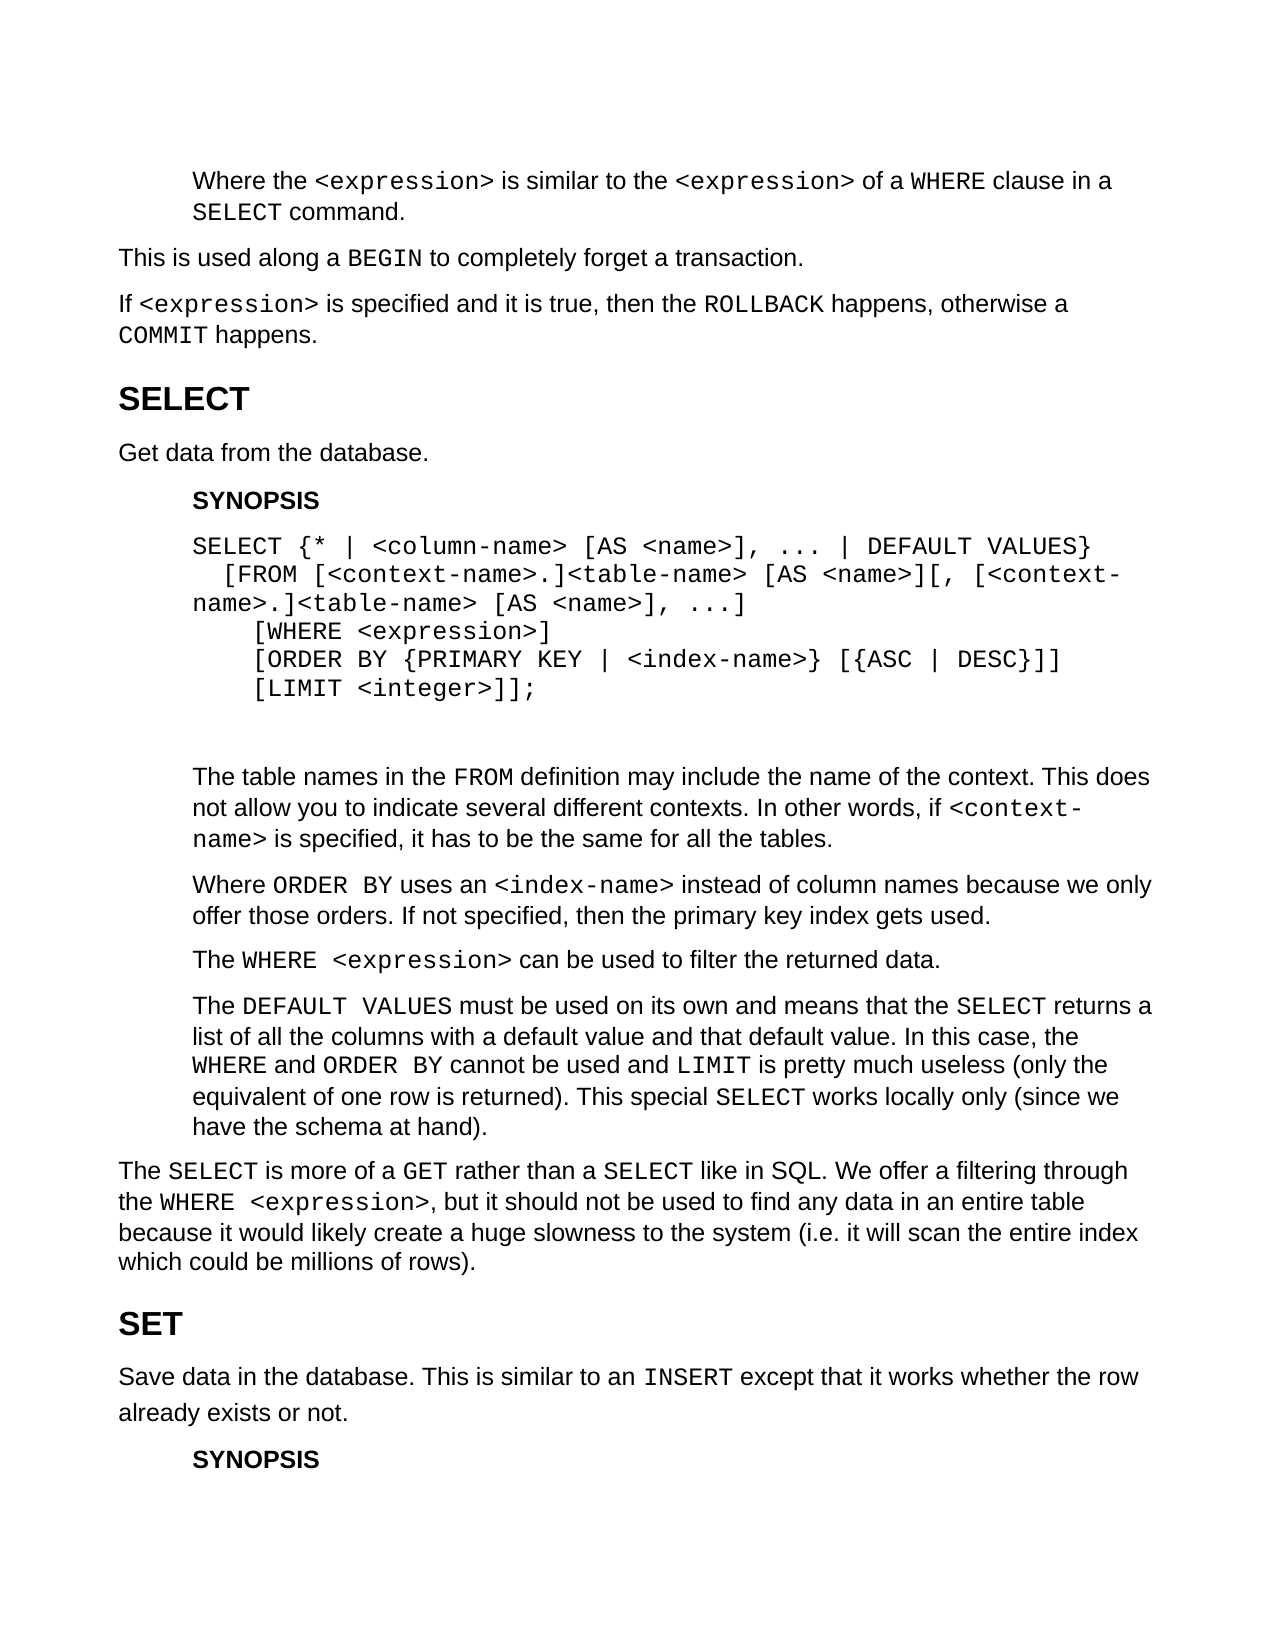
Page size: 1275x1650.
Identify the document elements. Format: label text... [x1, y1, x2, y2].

text The DEFAULT VALUES must be used on its own and means that the SELECT returns a list of all the columns with a default value and that default value. In this case, the WHERE and ORDER BY cannot be used and LIMIT is pretty much useless (only the equivalent of one row is returned). This special SELECT works locally only (since we have the schema at hand). [192, 991, 1157, 1141]
text Get data from the database. [118, 438, 1157, 466]
text This is used along a BEGIN to completely forget a transaction. [118, 243, 1157, 274]
text SYNOPSIS [192, 486, 1157, 514]
subtitle SELECT [118, 379, 1157, 418]
text SELECT {* | <column-name> [AS <name>], ... | DEFAULT VALUES} [FROM [<context-name>.]<table-name> [AS <name>][, [<context-name>.]<table-name> [AS <name>], ...] [WHERE <expression>] [ORDER BY {PRIMARY KEY | <index-name>} [{ASC | DESC}]] [LIMIT <integer>]]; [192, 534, 1157, 704]
text The WHERE <expression> can be used to filter the returned data. [192, 945, 1157, 976]
text Where the <expression> is similar to the <expression> of a WHERE clause in a SELECT command. [192, 166, 1157, 228]
text The SELECT is more of a GET rather than a SELECT like in SQL. We offer a filtering through the WHERE <expression>, but it should not be used to find any data in an entire table because it would likely create a huge slowness to the system (i.e. it will scan the entire index which could be millions of rows). [118, 1156, 1157, 1276]
text The table names in the FROM definition may include the name of the context. This does not allow you to indicate several different contexts. In other words, if <context-name> is specified, it has to be the same for all the tables. [192, 762, 1157, 855]
text If <expression> is specified and it is true, then the ROLLBACK happens, otherwise a COMMIT happens. [118, 289, 1157, 351]
text Where ORDER BY uses an <index-name> instead of column names because we only offer those orders. If not specified, then the primary key index gets used. [192, 870, 1157, 930]
subtitle SET [118, 1304, 1157, 1342]
text SYNOPSIS [192, 1446, 1157, 1474]
text Save data in the database. This is similar to an INSERT except that it works whether the row already exists or not. [118, 1362, 1157, 1426]
